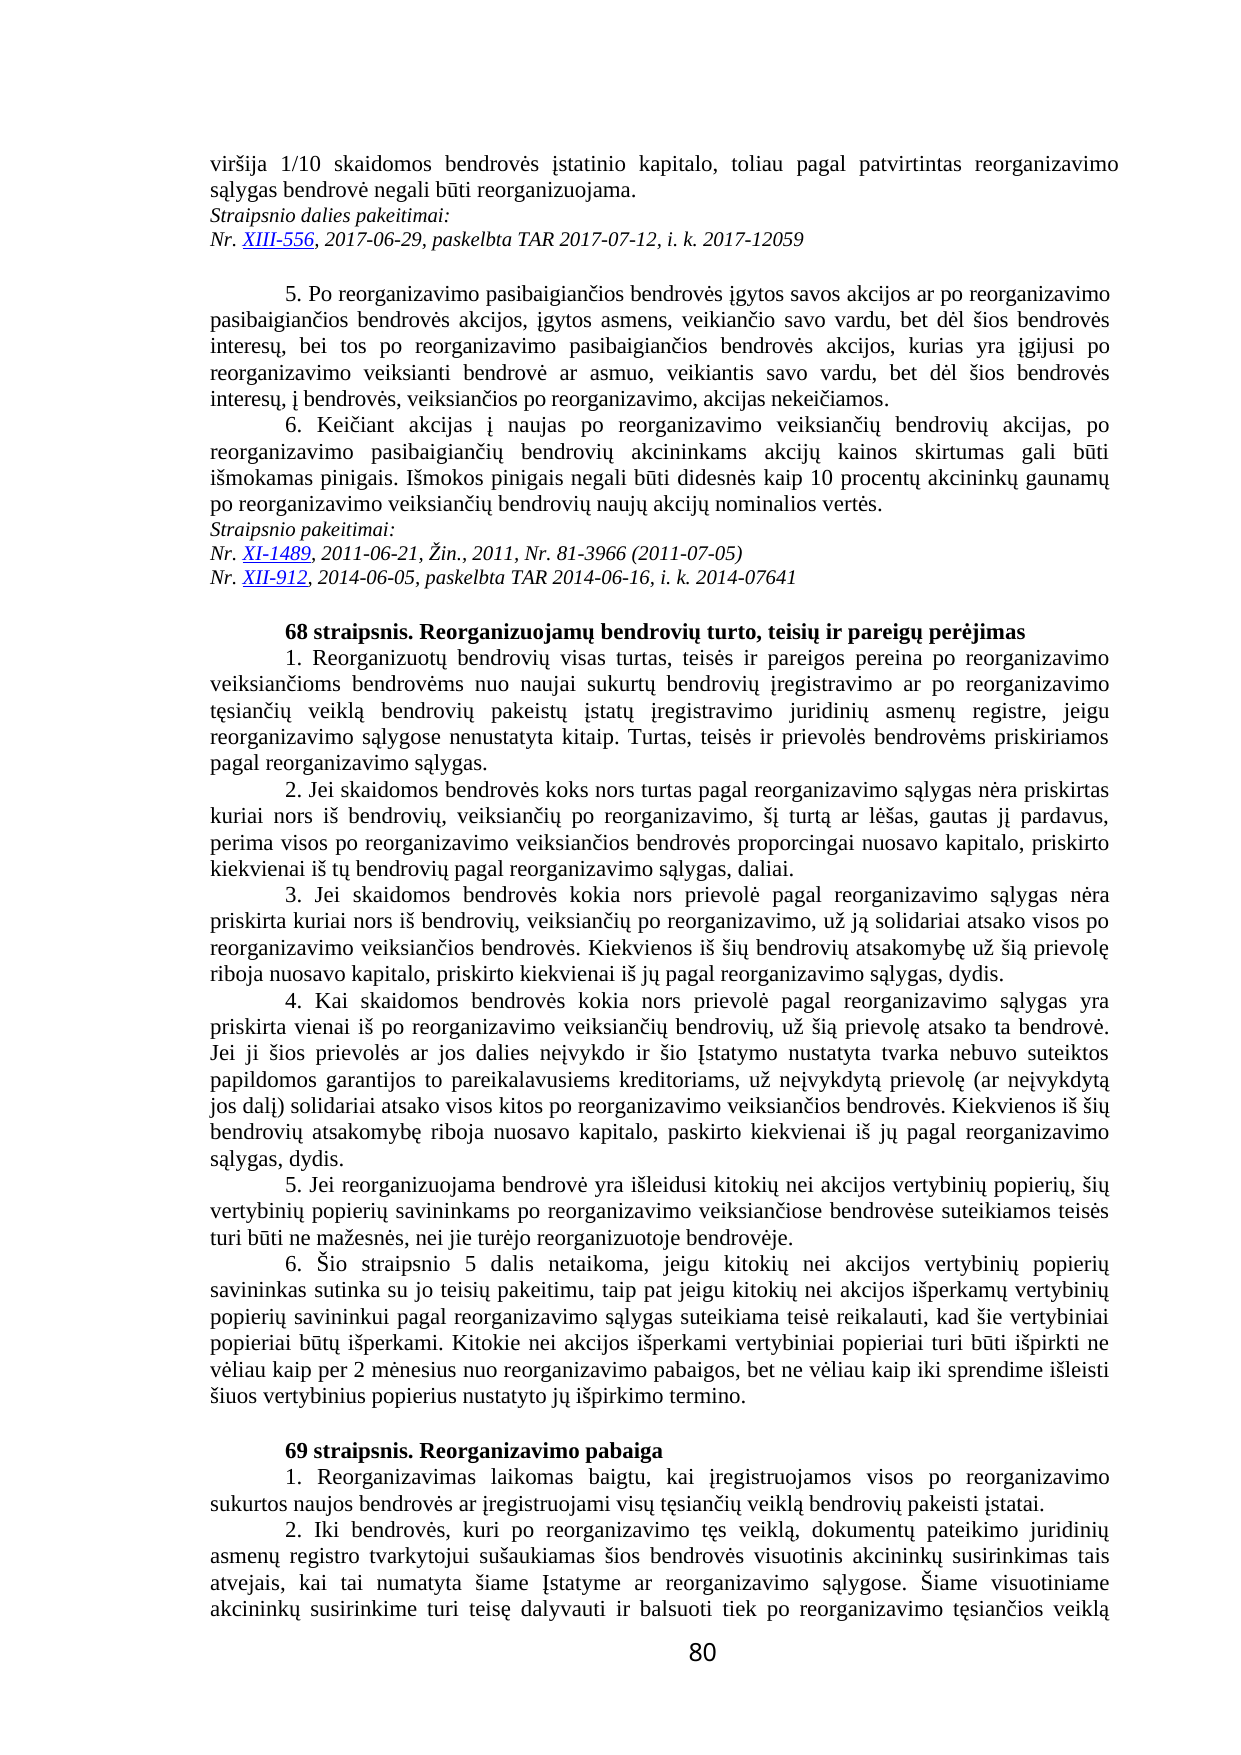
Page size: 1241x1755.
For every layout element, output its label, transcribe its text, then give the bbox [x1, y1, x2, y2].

text 69 straipsnis. Reorganizavimo pabaiga [210, 1437, 1111, 1463]
text 4. Kai skaidomos bendrovės kokia nors prievolė pagal reorganizavimo sąlygas yra priskirta vienai iš po reorganizavimo veiksiančių bendrovių, už šią prievolę atsako ta bendrovė. Jei ji šios prievolės ar jos dalies neįvykdo ir šio Įstatymo nustatyta tvarka nebuvo suteiktos papildomos garantijos to pareikalavusiems kreditoriams, už neįvykdytą prievolę (ar neįvykdytą jos dalį) solidariai atsako visos kitos po reorganizavimo veiksiančios bendrovės. Kiekvienos iš šių bendrovių atsakomybę riboja nuosavo kapitalo, paskirto kiekvienai iš jų pagal reorganizavimo sąlygas, dydis. [210, 987, 1111, 1171]
text 5. Po reorganizavimo pasibaigiančios bendrovės įgytos savos akcijos ar po reorganizavimo pasibaigiančios bendrovės akcijos, įgytos asmens, veikiančio savo vardu, bet dėl šios bendrovės interesų, bei tos po reorganizavimo pasibaigiančios bendrovės akcijos, kurias yra įgijusi po reorganizavimo veiksianti bendrovė ar asmuo, veikiantis savo vardu, bet dėl šios bendrovės interesų, į bendrovės, veiksiančios po reorganizavimo, akcijas nekeičiamos. [210, 279, 1111, 411]
text Straipsnio dalies pakeitimai: [210, 203, 1120, 227]
text viršija 1/10 skaidomos bendrovės įstatinio kapitalo, toliau pagal patvirtintas reorganizavimo sąlygas bendrovė negali būti reorganizuojama. [210, 150, 1120, 203]
text 68 straipsnis. Reorganizuojamų bendrovių turto, teisių ir pareigų perėjimas [210, 618, 1111, 644]
text 3. Jei skaidomos bendrovės kokia nors prievolė pagal reorganizavimo sąlygas nėra priskirta kuriai nors iš bendrovių, veiksiančių po reorganizavimo, už ją solidariai atsako visos po reorganizavimo veiksiančios bendrovės. Kiekvienos iš šių bendrovių atsakomybę už šią prievolę riboja nuosavo kapitalo, priskirto kiekvienai iš jų pagal reorganizavimo sąlygas, dydis. [210, 881, 1111, 987]
text 1. Reorganizuotų bendrovių visas turtas, teisės ir pareigos pereina po reorganizavimo veiksiančioms bendrovėms nuo naujai sukurtų bendrovių įregistravimo ar po reorganizavimo tęsiančių veiklą bendrovių pakeistų įstatų įregistravimo juridinių asmenų registre, jeigu reorganizavimo sąlygose nenustatyta kitaip. Turtas, teisės ir prievolės bendrovėms priskiriamos pagal reorganizavimo sąlygas. [210, 644, 1111, 776]
text Nr. XI-1489, 2011-06-21, Žin., 2011, Nr. 81-3966 (2011-07-05) [210, 541, 1120, 565]
text 2. Jei skaidomos bendrovės koks nors turtas pagal reorganizavimo sąlygas nėra priskirtas kuriai nors iš bendrovių, veiksiančių po reorganizavimo, šį turtą ar lėšas, gautas jį pardavus, perima visos po reorganizavimo veiksiančios bendrovės proporcingai nuosavo kapitalo, priskirto kiekvienai iš tų bendrovių pagal reorganizavimo sąlygas, daliai. [210, 776, 1111, 881]
text 2. Iki bendrovės, kuri po reorganizavimo tęs veiklą, dokumentų pateikimo juridinių asmenų registro tvarkytojui sušaukiamas šios bendrovės visuotinis akcininkų susirinkimas tais atvejais, kai tai numatyta šiame Įstatyme ar reorganizavimo sąlygose. Šiame visuotiniame akcininkų susirinkime turi teisę dalyvauti ir balsuoti tiek po reorganizavimo tęsiančios veiklą [210, 1516, 1111, 1622]
text 5. Jei reorganizuojama bendrovė yra išleidusi kitokių nei akcijos vertybinių popierių, šių vertybinių popierių savininkams po reorganizavimo veiksiančiose bendrovėse suteikiamos teisės turi būti ne mažesnės, nei jie turėjo reorganizuotoje bendrovėje. [210, 1171, 1111, 1250]
text 6. Keičiant akcijas į naujas po reorganizavimo veiksiančių bendrovių akcijas, po reorganizavimo pasibaigiančių bendrovių akcininkams akcijų kainos skirtumas gali būti išmokamas pinigais. Išmokos pinigais negali būti didesnės kaip 10 procentų akcininkų gaunamų po reorganizavimo veiksiančių bendrovių naujų akcijų nominalios vertės. [210, 411, 1111, 517]
text 6. Šio straipsnio 5 dalis netaikoma, jeigu kitokių nei akcijos vertybinių popierių savininkas sutinka su jo teisių pakeitimu, taip pat jeigu kitokių nei akcijos išperkamų vertybinių popierių savininkui pagal reorganizavimo sąlygas suteikiama teisė reikalauti, kad šie vertybiniai popieriai būtų išperkami. Kitokie nei akcijos išperkami vertybiniai popieriai turi būti išpirkti ne vėliau kaip per 2 mėnesius nuo reorganizavimo pabaigos, bet ne vėliau kaip iki sprendime išleisti šiuos vertybinius popierius nustatyto jų išpirkimo termino. [210, 1250, 1111, 1408]
text Straipsnio pakeitimai: [210, 517, 1120, 541]
text 1. Reorganizavimas laikomas baigtu, kai įregistruojamos visos po reorganizavimo sukurtos naujos bendrovės ar įregistruojami visų tęsiančių veiklą bendrovių pakeisti įstatai. [210, 1463, 1111, 1516]
text Nr. XII-912, 2014-06-05, paskelbta TAR 2014-06-16, i. k. 2014-07641 [210, 565, 1120, 589]
text Nr. XIII-556, 2017-06-29, paskelbta TAR 2017-07-12, i. k. 2017-12059 [210, 227, 1120, 251]
